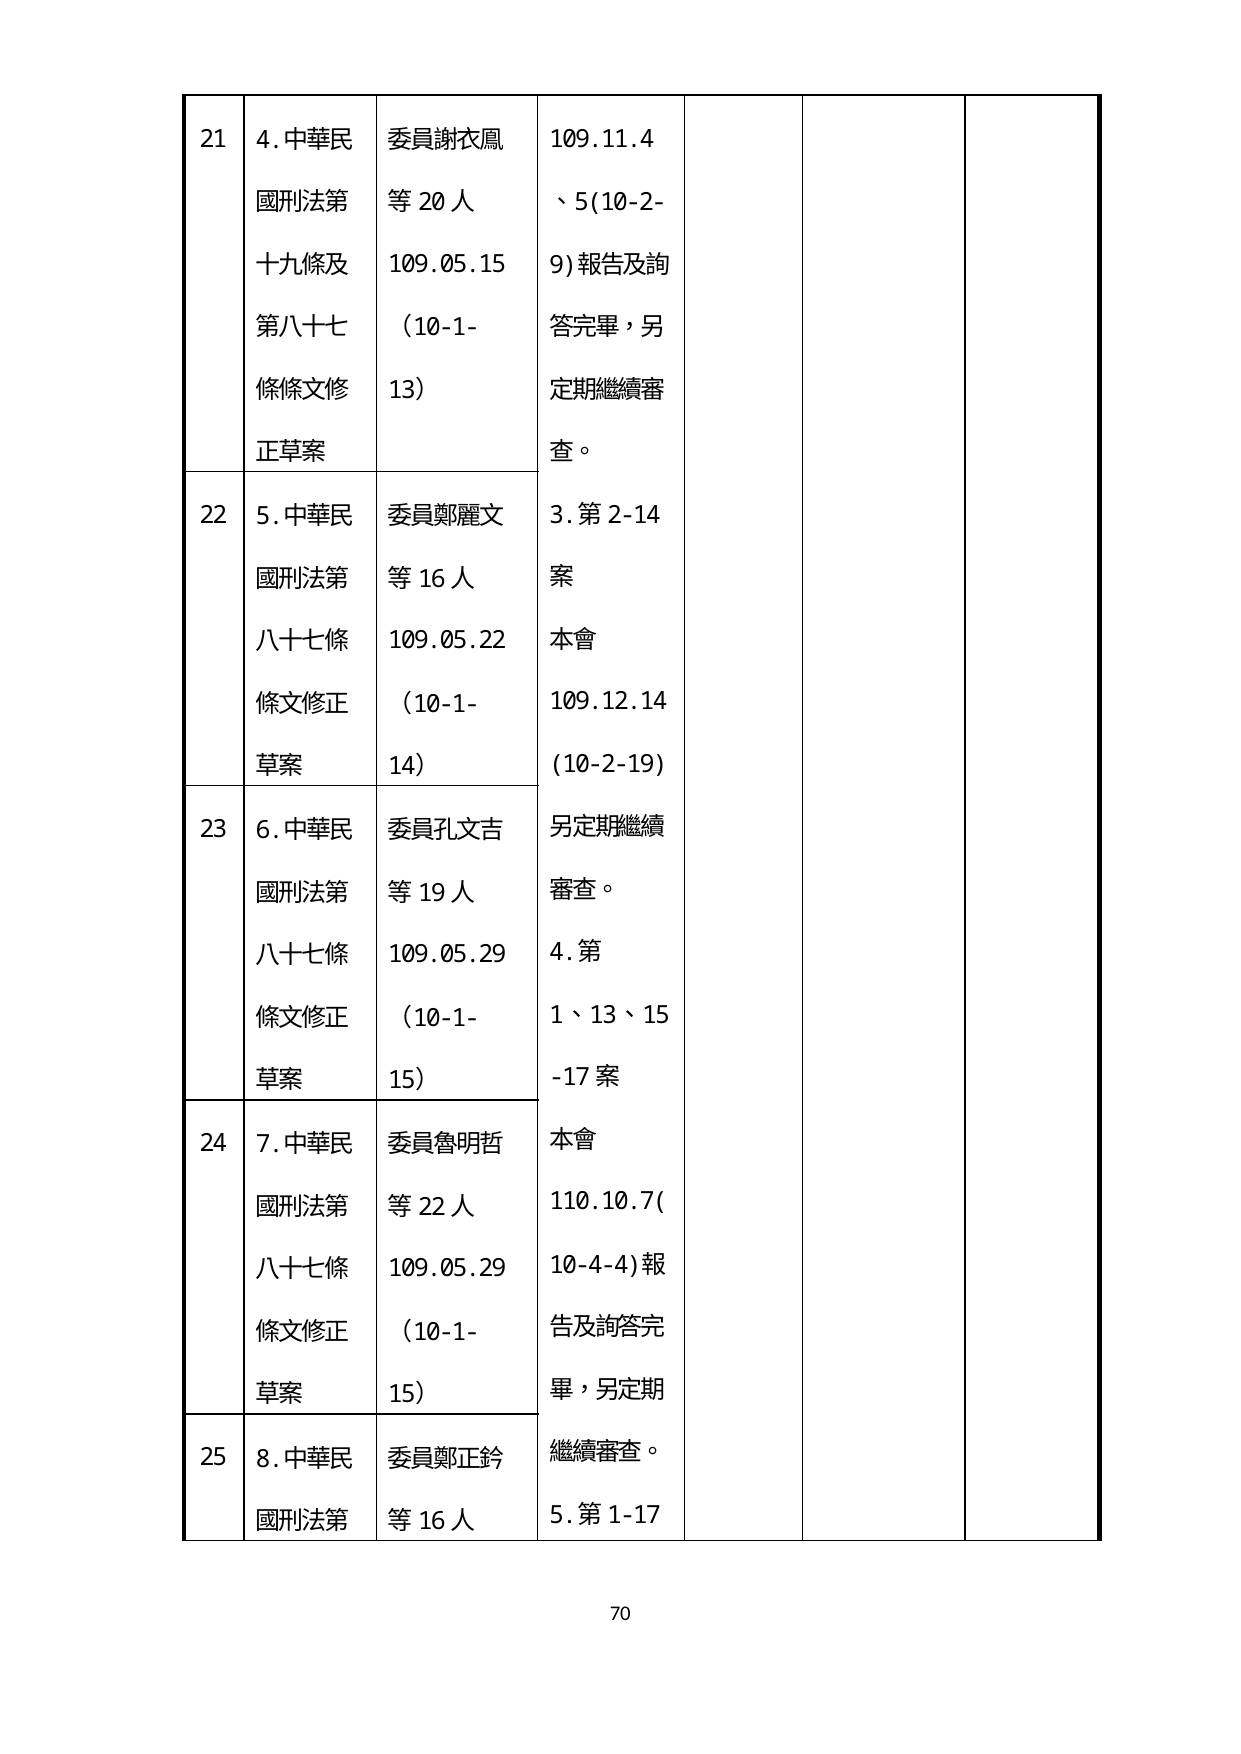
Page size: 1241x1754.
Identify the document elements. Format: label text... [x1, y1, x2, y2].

table_cell 委員鄭麗文等16人 109.05.22 （10-1-14） [377, 472, 537, 785]
table_cell 21 [186, 96, 243, 471]
table_cell 委員謝衣鳯等20人 109.05.15 （10-1-13） [377, 96, 537, 471]
table_cell 5.中華民國刑法第八十七條條文修正草案 [245, 472, 376, 785]
table_cell 23 [186, 786, 243, 1099]
table_cell 6.中華民國刑法第八十七條條文修正草案 [245, 786, 376, 1099]
table_cell [685, 96, 802, 1539]
table_cell 委員鄭正鈐等16人 [377, 1415, 537, 1539]
table_cell 24 [186, 1101, 243, 1413]
table_cell 109.11.4、5(10-2-9)報告及詢答完畢，另定期繼續審查。 3.第2-14案 本會109.12.14(10-2-19)另定期繼續審查。 4.第1、13、15-17案 本會110.10.7(10-4-4)報告及詢答完畢，另定期繼續審查。 5.第1-17 [538, 96, 684, 1539]
table_cell 8.中華民國刑法第 [245, 1415, 376, 1539]
table_cell 22 [186, 472, 243, 785]
table_cell 委員魯明哲等22人 109.05.29 （10-1-15） [377, 1101, 537, 1413]
table_cell 委員孔文吉等19人 109.05.29 （10-1-15） [377, 786, 537, 1099]
table_cell [803, 96, 964, 1539]
table_cell 4.中華民國刑法第十九條及第八十七條條文修正草案 [245, 96, 376, 471]
table_cell 25 [186, 1415, 243, 1539]
table_cell 7.中華民國刑法第八十七條條文修正草案 [245, 1101, 376, 1413]
table_cell [966, 96, 1097, 1539]
